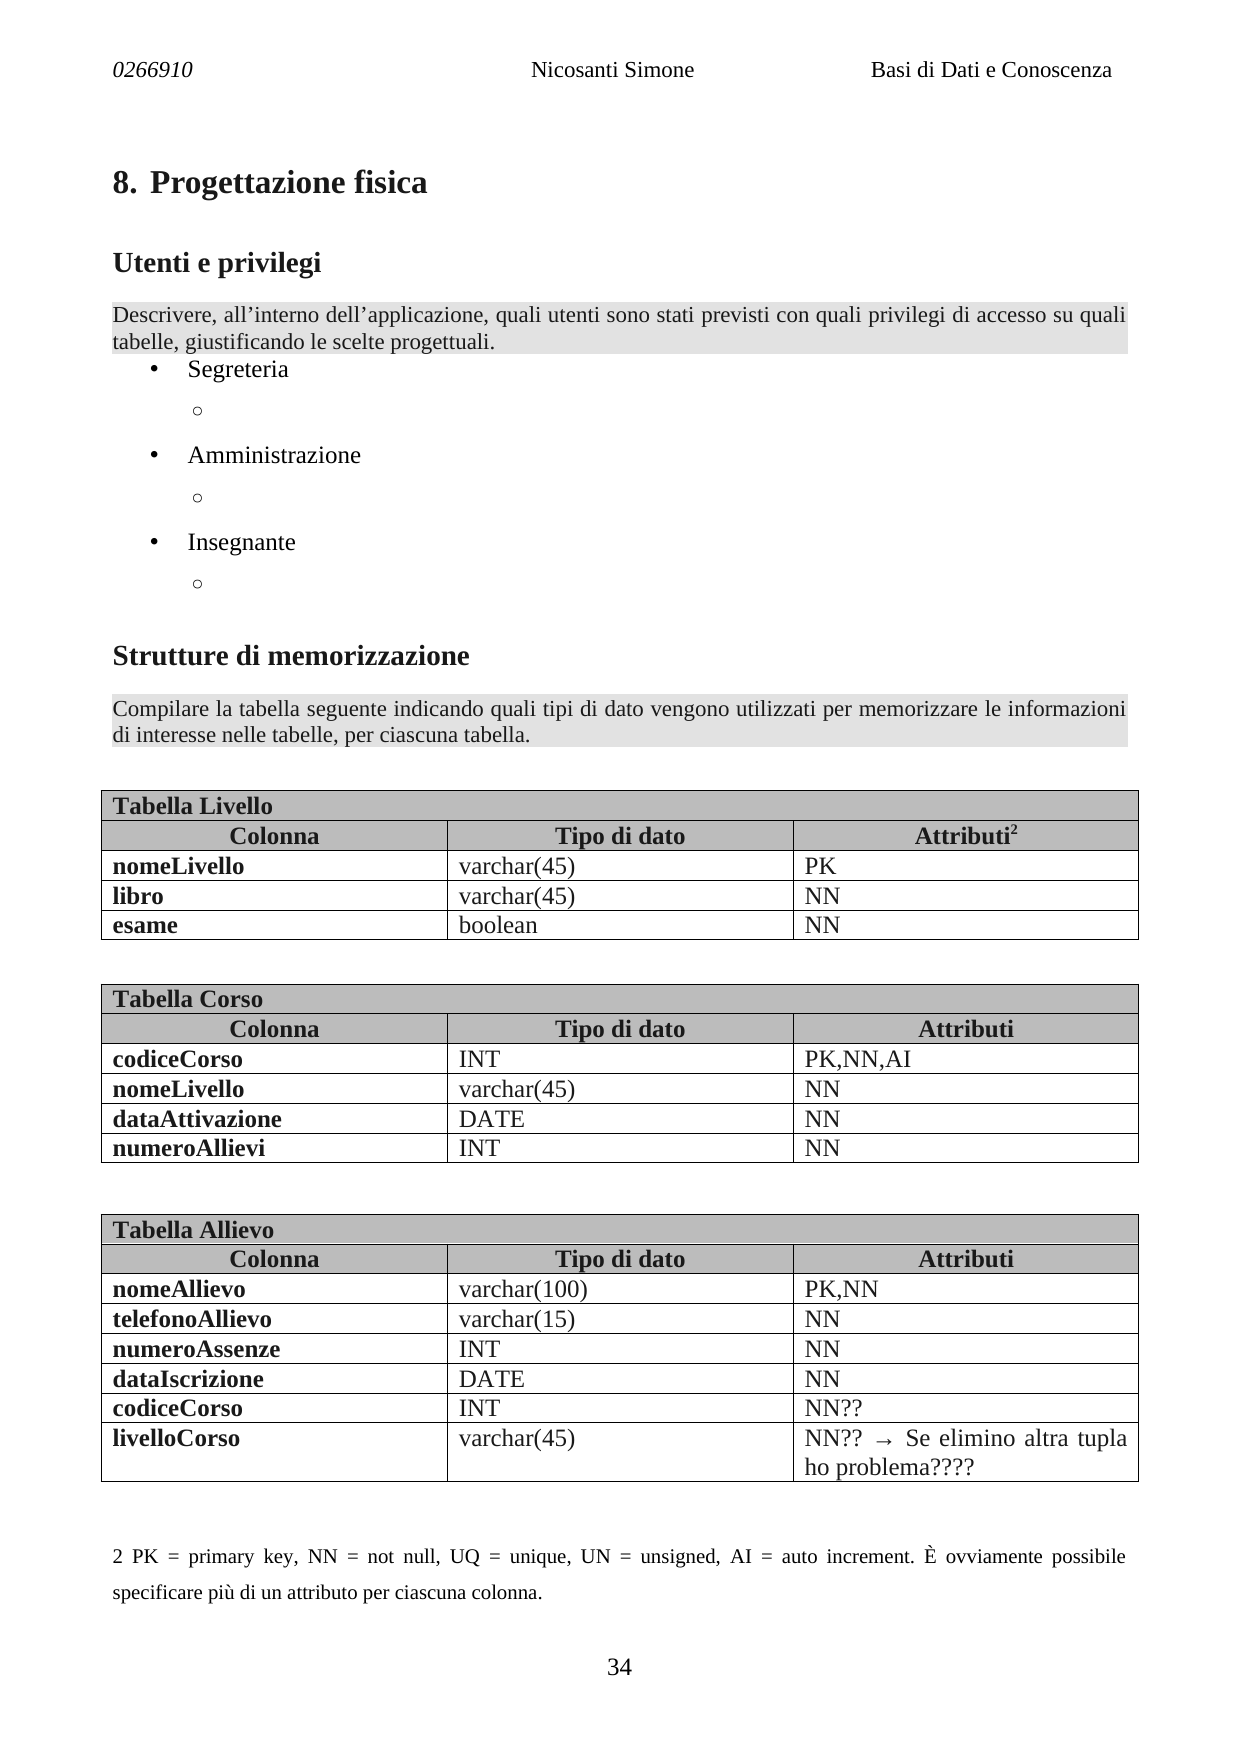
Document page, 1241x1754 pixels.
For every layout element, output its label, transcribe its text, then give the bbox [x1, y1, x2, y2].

table_cell Colonna [102, 1014, 447, 1043]
table_cell numeroAssenze [102, 1334, 447, 1363]
table_cell NN [794, 1334, 1138, 1363]
table_cell PK,NN [794, 1274, 1138, 1303]
table_header Tabella Allievo [102, 1215, 1138, 1243]
table_cell Colonna [102, 821, 447, 850]
table_cell codiceCorso [102, 1394, 447, 1422]
table_cell Attributi [794, 821, 1138, 850]
table_cell NN [794, 911, 1138, 939]
table_cell varchar(45) [448, 851, 793, 880]
table_cell nomeLivello [102, 851, 447, 880]
table_cell varchar(45) [448, 1423, 793, 1481]
table_cell varchar(15) [448, 1304, 793, 1333]
table_cell varchar(45) [448, 881, 793, 909]
table_cell dataIscrizione [102, 1364, 447, 1392]
table_cell nomeLivello [102, 1074, 447, 1103]
table_cell numeroAllievi [102, 1134, 447, 1162]
text Descrivere, all’interno dell’applicazione, quali utenti sono stati previsti con quali privilegi di accesso su quali tabelle, giustificando le scelte progettuali. [112, 302, 1128, 354]
table_cell NN [794, 881, 1138, 909]
table_cell boolean [448, 911, 793, 939]
table_cell INT [448, 1134, 793, 1162]
table_cell NN [794, 1074, 1138, 1103]
table_cell codiceCorso [102, 1044, 447, 1073]
table_cell nomeAllievo [102, 1274, 447, 1303]
table_cell libro [102, 881, 447, 909]
table_cell varchar(100) [448, 1274, 793, 1303]
table_cell NN?? → Se elimino altra tupla ho problema???? [794, 1423, 1138, 1481]
table_cell telefonoAllievo [102, 1304, 447, 1333]
table_cell NN [794, 1364, 1138, 1392]
list Segreteria [150, 354, 1128, 383]
table_cell PK,NN,AI [794, 1044, 1138, 1073]
subtitle Strutture di memorizzazione [112, 638, 1128, 672]
table_cell INT [448, 1044, 793, 1073]
list Amministrazione [150, 441, 1128, 469]
table_header Tabella Corso [102, 985, 1138, 1013]
list Insegnante [150, 527, 1128, 556]
subtitle Progettazione fisica [112, 162, 1128, 201]
table_header Tabella Livello [102, 791, 1138, 820]
table_cell Attributi [794, 1245, 1138, 1273]
table_cell INT [448, 1394, 793, 1422]
table_cell NN?? [794, 1394, 1138, 1422]
table_cell Attributi [794, 1014, 1138, 1043]
table_cell PK [794, 851, 1138, 880]
table_cell Tipo di dato [448, 1245, 793, 1273]
subtitle Utenti e privilegi [112, 245, 1128, 278]
table_cell livelloCorso [102, 1423, 447, 1481]
table_cell INT [448, 1334, 793, 1363]
table_cell NN [794, 1304, 1138, 1333]
table_cell DATE [448, 1104, 793, 1132]
table_cell esame [102, 911, 447, 939]
table_cell DATE [448, 1364, 793, 1392]
table_cell varchar(45) [448, 1074, 793, 1103]
table_cell NN [794, 1134, 1138, 1162]
table_cell NN [794, 1104, 1138, 1132]
table_cell Colonna [102, 1245, 447, 1273]
table_cell Tipo di dato [448, 821, 793, 850]
table_cell Tipo di dato [448, 1014, 793, 1043]
table_cell dataAttivazione [102, 1104, 447, 1132]
text Compilare la tabella seguente indicando quali tipi di dato vengono utilizzati per memorizzare le informazioni di interesse nelle tabelle, per ciascuna tabella. [112, 694, 1128, 747]
